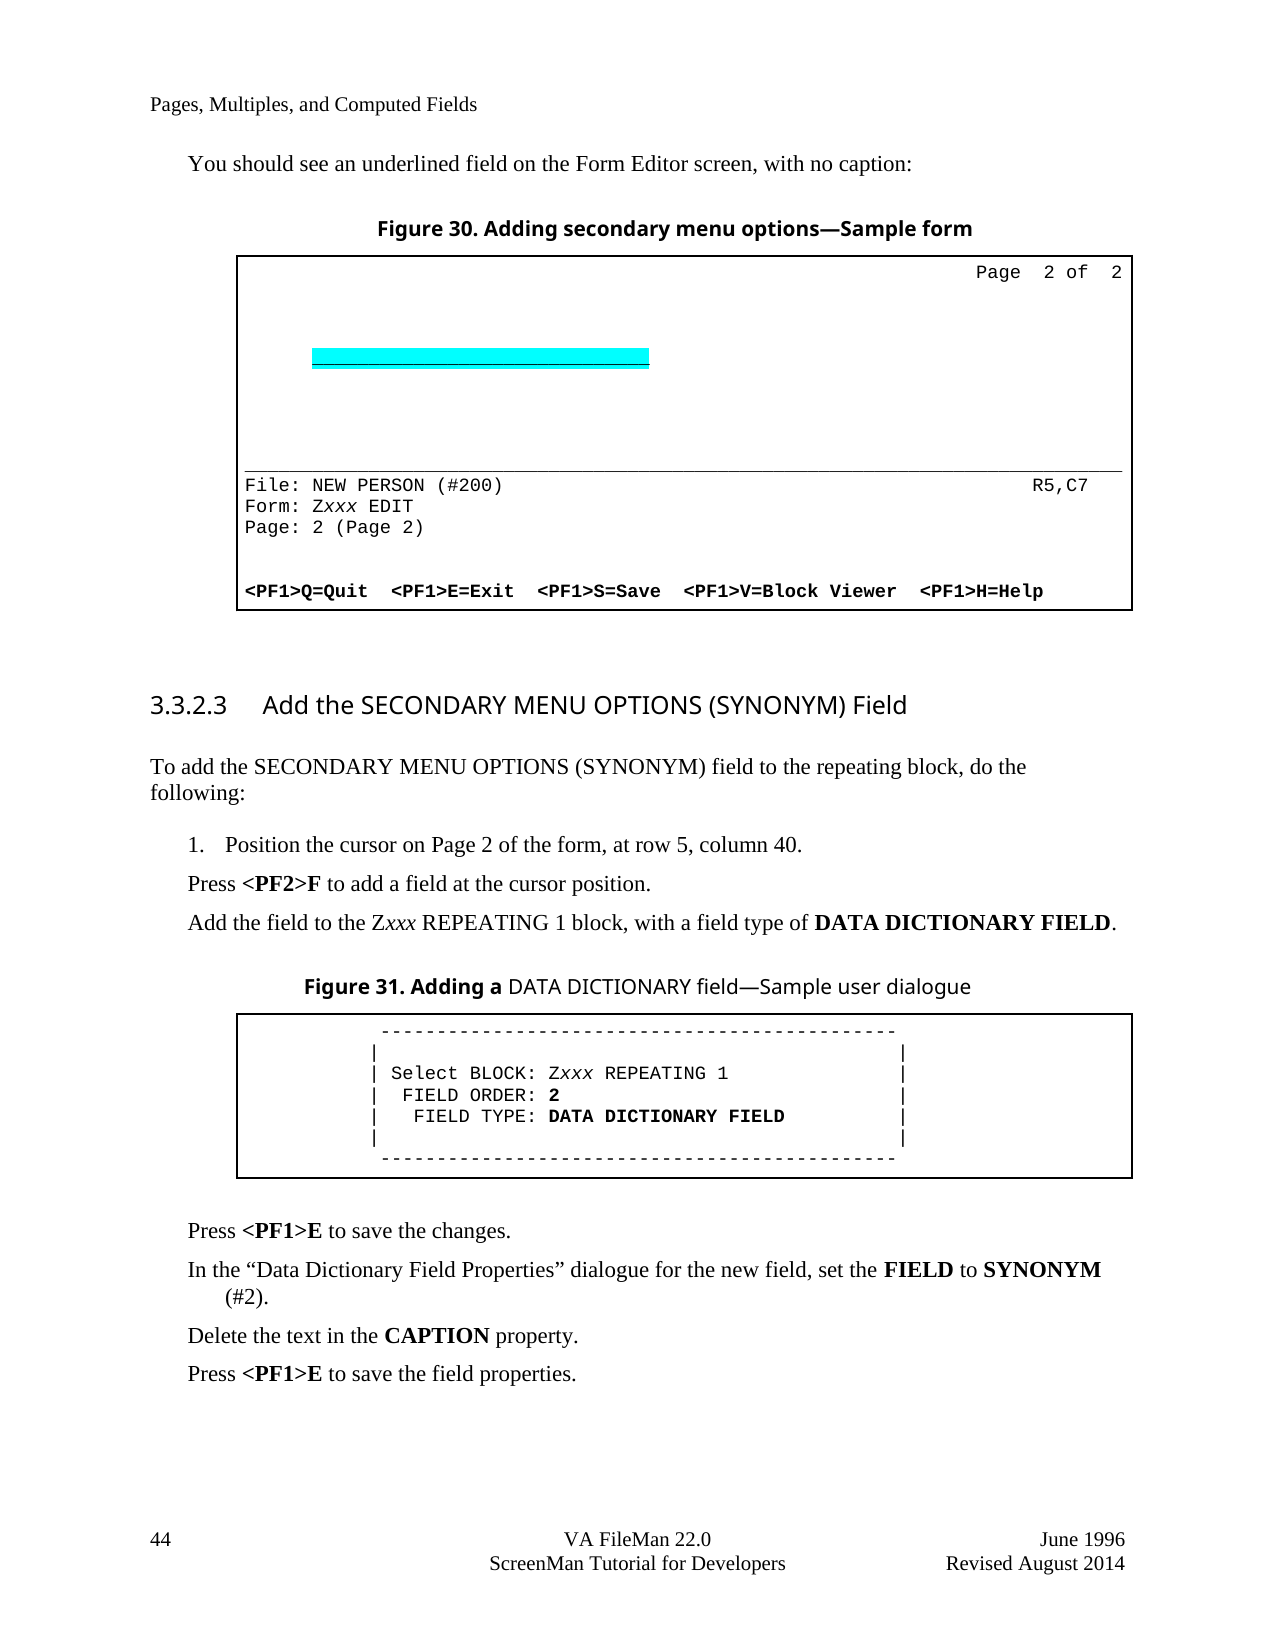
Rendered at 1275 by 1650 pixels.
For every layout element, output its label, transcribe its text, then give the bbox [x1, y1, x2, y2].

text Page: 2 (Page 2) [238, 510, 1131, 539]
text | | [238, 1119, 1131, 1141]
list Press <PF2>F to add a field at the cursor position. [187, 870, 1125, 896]
text ---------------------------------------------- [238, 1015, 1131, 1034]
list In the “Data Dictionary Field Properties” dialogue for the new field, set the FIELD to SYNONYM (#2). [187, 1256, 1125, 1309]
text ______________________________________________________________________________ [238, 446, 1131, 467]
text | FIELD ORDER: 2 | [238, 1077, 1131, 1098]
text Page 2 of 2 [238, 257, 1131, 284]
list Delete the text in the CAPTION property. [187, 1322, 1125, 1348]
text | Select BLOCK: Zxxx REPEATING 1 | [238, 1056, 1131, 1077]
text | FIELD TYPE: DATA DICTIONARY FIELD | [238, 1098, 1131, 1119]
text Figure 31. Adding a DATA DICTIONARY field—Sample user dialogue [150, 972, 1125, 1001]
list You should see an underlined field on the Form Editor screen, with no caption: [187, 150, 1125, 176]
text | | [238, 1034, 1131, 1056]
list Press <PF1>E to save the changes. [187, 1218, 1125, 1244]
text ______________________________ [238, 340, 1131, 369]
text Form: Zxxx EDIT [238, 488, 1131, 510]
text <PF1>Q=Quit <PF1>E=Exit <PF1>S=Save <PF1>V=Block Viewer <PF1>H=Help [238, 573, 1131, 609]
list Position the cursor on Page 2 of the form, at row 5, column 40. [187, 831, 1125, 857]
text To add the SECONDARY MENU OPTIONS (SYNONYM) field to the repeating block, do the following: [150, 753, 1125, 806]
text File: NEW PERSON (#200) R5,C7 [238, 467, 1131, 488]
list Add the field to the Zxxx REPEATING 1 block, with a field type of DATA DICTIONARY FIELD. [187, 908, 1125, 935]
text Figure 30. Adding secondary menu options—Sample form [225, 214, 1125, 242]
subtitle Add the SECONDARY MENU OPTIONS (SYNONYM) Field [150, 688, 1125, 722]
list Press <PF1>E to save the field properties. [187, 1361, 1125, 1387]
text ---------------------------------------------- [238, 1141, 1131, 1177]
